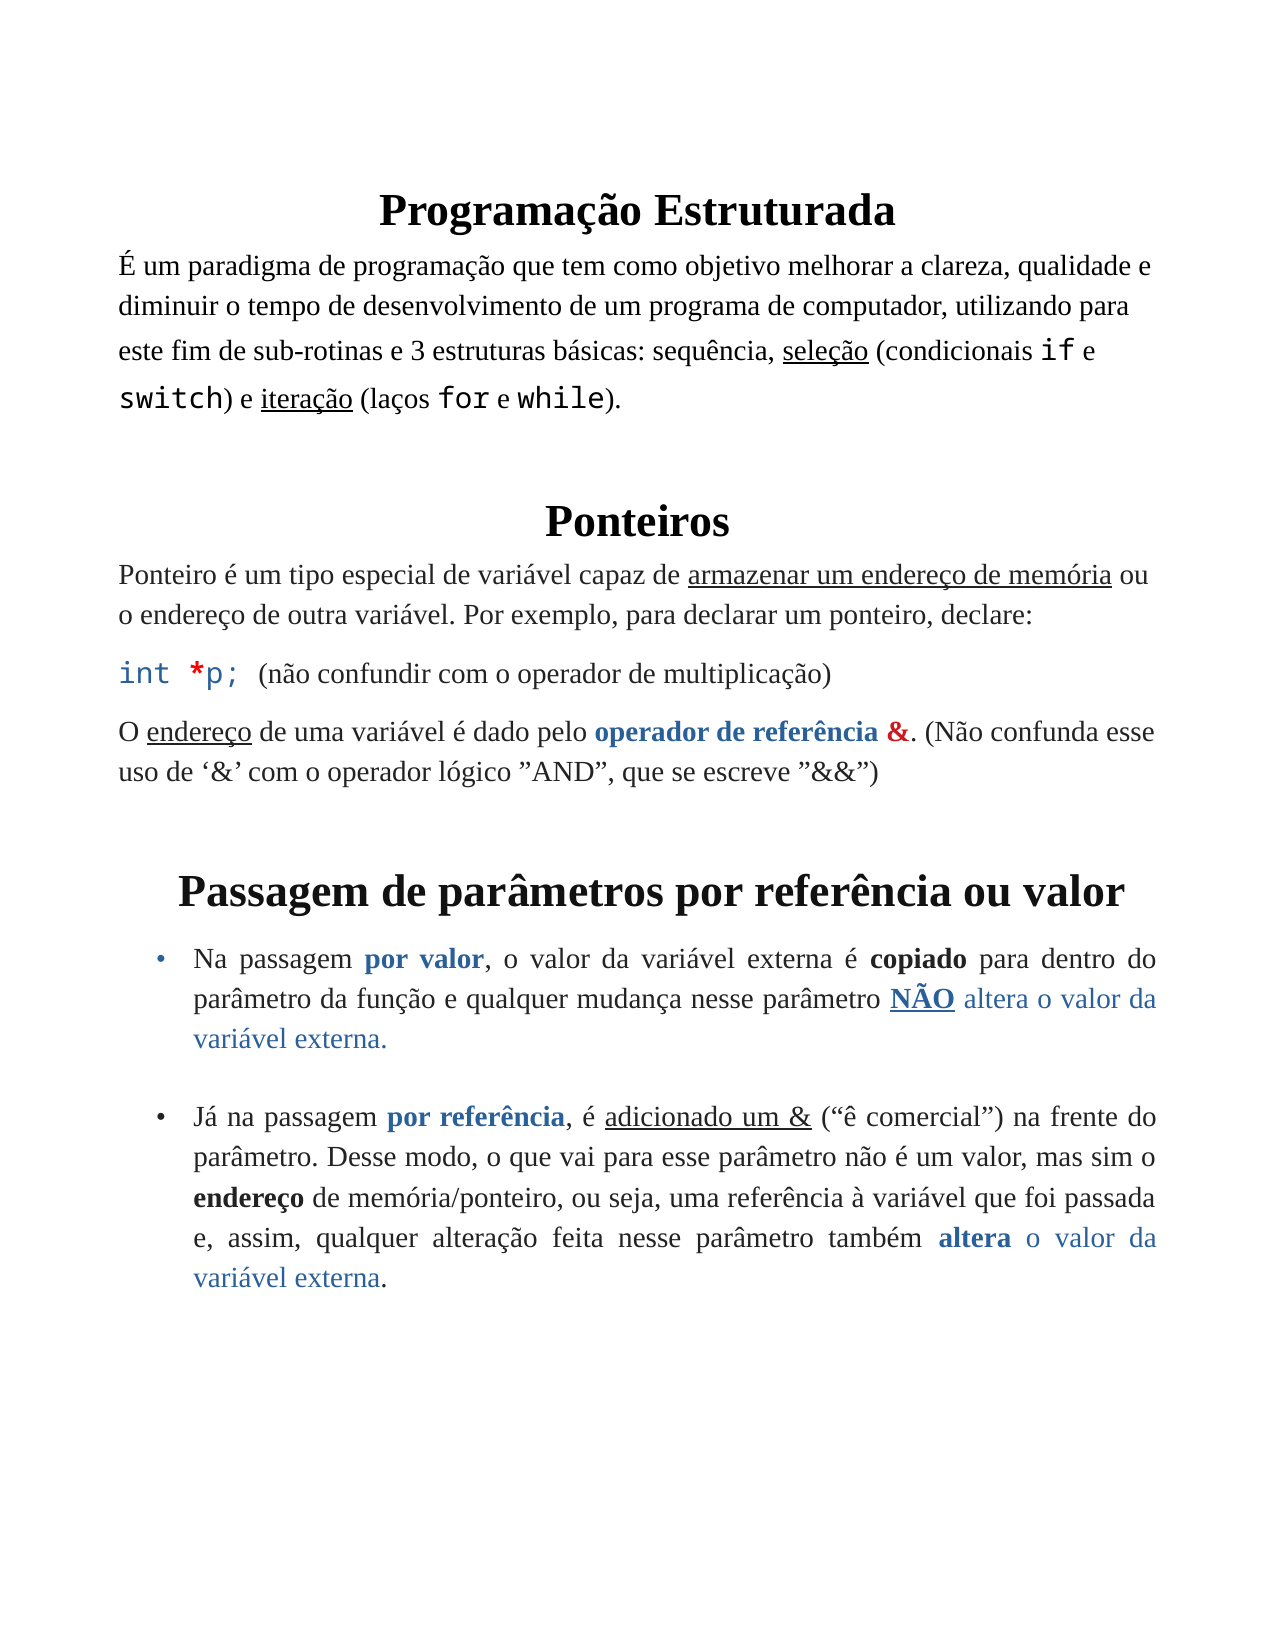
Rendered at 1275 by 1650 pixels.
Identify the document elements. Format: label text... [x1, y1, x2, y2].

subtitle Passagem de parâmetros por referência ou valor [118, 863, 1186, 916]
text Ponteiro é um tipo especial de variável capaz de armazenar um endereço de memória ou o endereço de outra variável. Por exemplo, para declarar um ponteiro, declare: [118, 557, 1157, 631]
text int *p; (não confundir com o operador de multiplicação) [118, 652, 1157, 692]
text É um paradigma de programação que tem como objetivo melhorar a clareza, qualidade e diminuir o tempo de desenvolvimento de um programa de computador, utilizando para este fim de sub-rotinas e 3 estruturas básicas: sequência, seleção (condicionais if e switch) e iteração (laços for e while). [118, 248, 1157, 417]
text O endereço de uma variável é dado pelo operador de referência &. (Não confunda esse uso de ‘&’ com o operador lógico ”AND”, que se escreve ”&&”) [118, 714, 1157, 788]
subtitle Já na passagem por referência, é adicionado um & (“ê comercial”) na frente do parâmetro. Desse modo, o que vai para esse parâmetro não é um valor, mas sim o endereço de memória/ponteiro, ou seja, uma referência à variável que foi passada e, assim, qualquer alteração feita nesse parâmetro também altera o valor da variável externa. [156, 1099, 1157, 1294]
subtitle Na passagem por valor, o valor da variável externa é copiado para dentro do parâmetro da função e qualquer mudança nesse parâmetro NÃO altera o valor da variável externa. [156, 941, 1157, 1055]
subtitle Programação Estruturada [118, 183, 1157, 235]
text Ponteiros [118, 494, 1157, 546]
